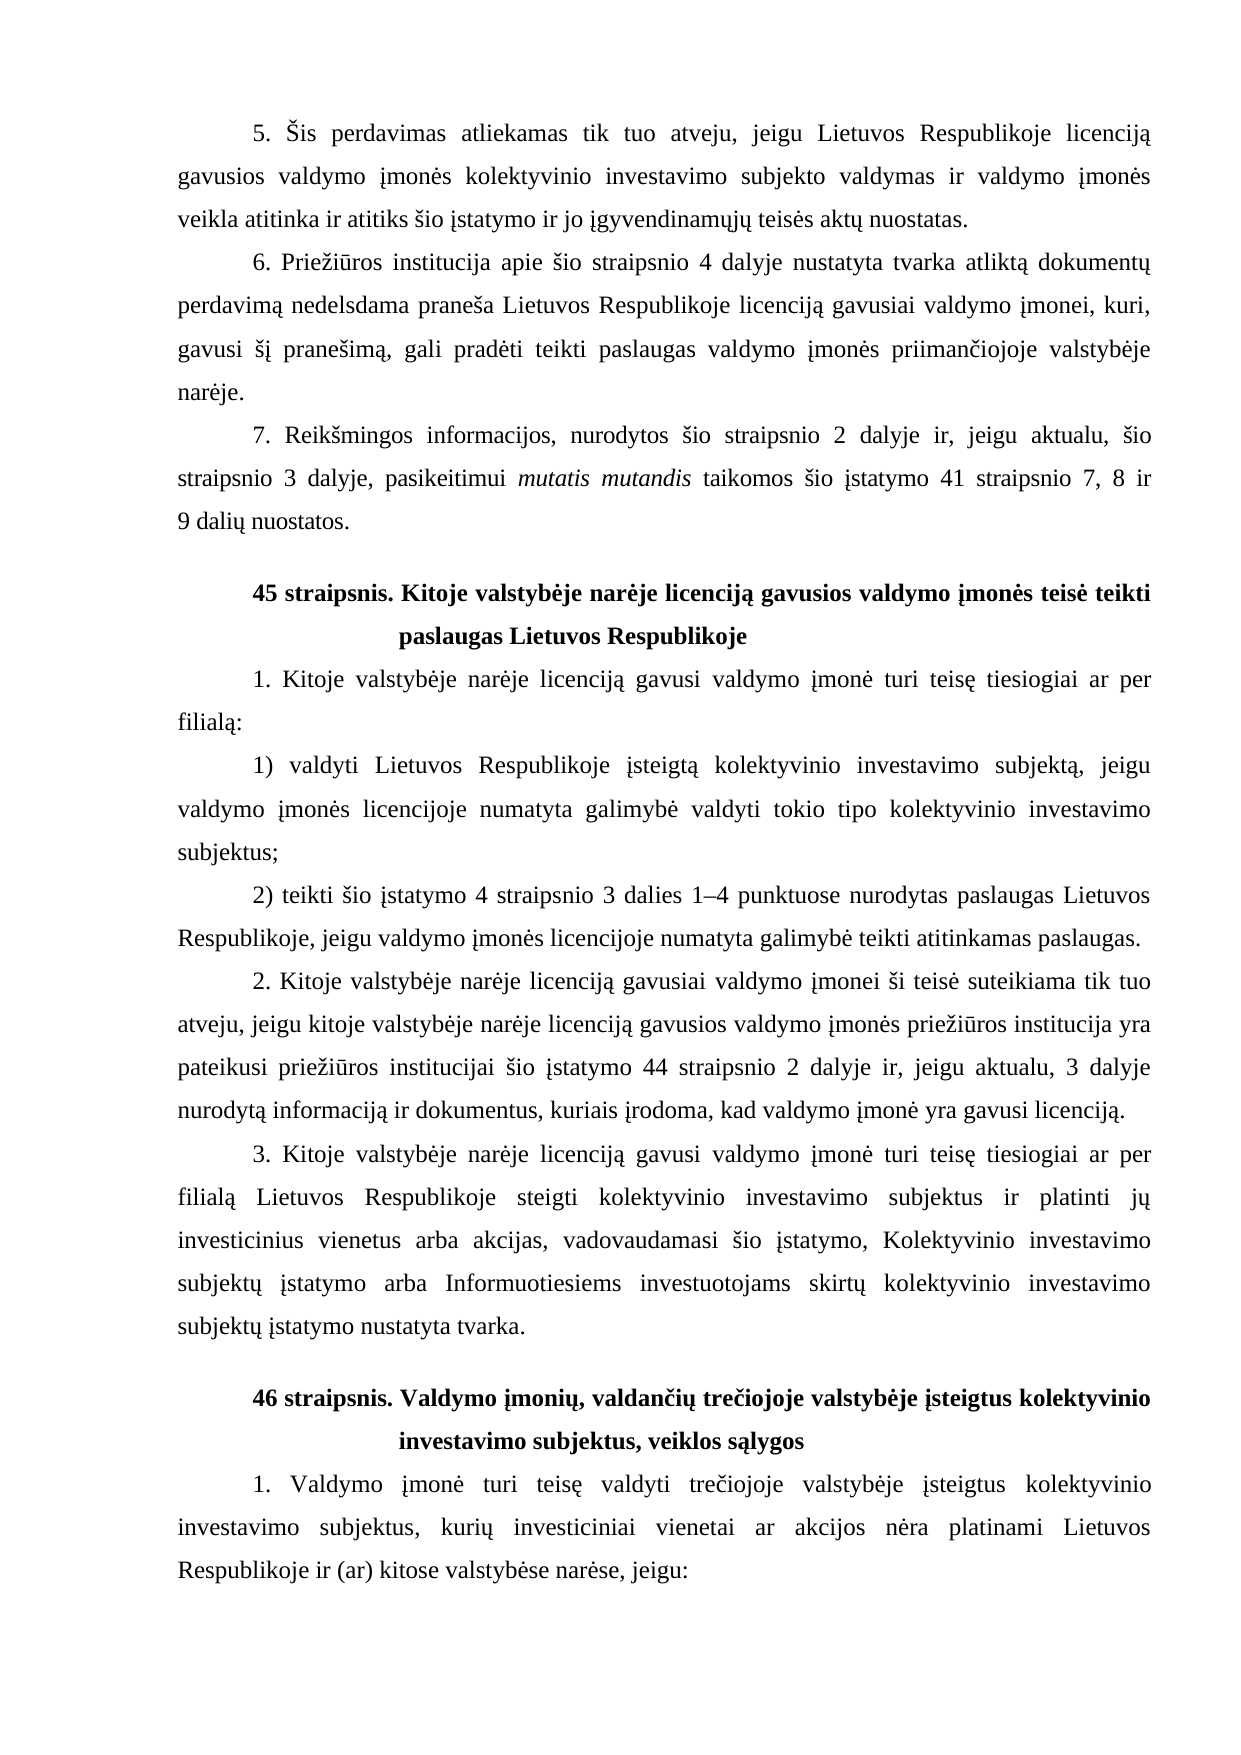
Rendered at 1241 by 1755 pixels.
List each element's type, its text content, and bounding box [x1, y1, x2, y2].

text 46 straipsnis. Valdymo įmonių, valdančių trečiojoje valstybėje įsteigtus kolektyvinio investavimo subjektus, veiklos sąlygos [252, 1383, 1152, 1455]
text 1. Valdymo įmonė turi teisę valdyti trečiojoje valstybėje įsteigtus kolektyvinio investavimo subjektus, kurių investiciniai vienetai ar akcijos nėra platinami Lietuvos Respublikoje ir (ar) kitose valstybėse narėse, jeigu: [177, 1469, 1152, 1584]
text 45 straipsnis. Kitoje valstybėje narėje licenciją gavusios valdymo įmonės teisė teikti paslaugas Lietuvos Respublikoje [252, 578, 1152, 650]
text 6. Priežiūros institucija apie šio straipsnio 4 dalyje nustatyta tvarka atliktą dokumentų perdavimą nedelsdama praneša Lietuvos Respublikoje licenciją gavusiai valdymo įmonei, kuri, gavusi šį pranešimą, gali pradėti teikti paslaugas valdymo įmonės priimančiojoje valstybėje narėje. [177, 247, 1152, 406]
text 5. Šis perdavimas atliekamas tik tuo atveju, jeigu Lietuvos Respublikoje licenciją gavusios valdymo įmonės kolektyvinio investavimo subjekto valdymas ir valdymo įmonės veikla atitinka ir atitiks šio įstatymo ir jo įgyvendinamųjų teisės aktų nuostatas. [177, 118, 1152, 233]
text 2. Kitoje valstybėje narėje licenciją gavusiai valdymo įmonei ši teisė suteikiama tik tuo atveju, jeigu kitoje valstybėje narėje licenciją gavusios valdymo įmonės priežiūros institucija yra pateikusi priežiūros institucijai šio įstatymo 44 straipsnio 2 dalyje ir, jeigu aktualu, 3 dalyje nurodytą informaciją ir dokumentus, kuriais įrodoma, kad valdymo įmonė yra gavusi licenciją. [177, 966, 1152, 1124]
text 7. Reikšmingos informacijos, nurodytos šio straipsnio 2 dalyje ir, jeigu aktualu, šio straipsnio 3 dalyje, pasikeitimui mutatis mutandis taikomos šio įstatymo 41 straipsnio 7, 8 ir 9 dalių nuostatos. [177, 420, 1152, 535]
text 3. Kitoje valstybėje narėje licenciją gavusi valdymo įmonė turi teisę tiesiogiai ar per filialą Lietuvos Respublikoje steigti kolektyvinio investavimo subjektus ir platinti jų investicinius vienetus arba akcijas, vadovaudamasi šio įstatymo, Kolektyvinio investavimo subjektų įstatymo arba Informuotiesiems investuotojams skirtų kolektyvinio investavimo subjektų įstatymo nustatyta tvarka. [177, 1139, 1152, 1340]
text 1) valdyti Lietuvos Respublikoje įsteigtą kolektyvinio investavimo subjektą, jeigu valdymo įmonės licencijoje numatyta galimybė valdyti tokio tipo kolektyvinio investavimo subjektus; [177, 751, 1152, 866]
text 1. Kitoje valstybėje narėje licenciją gavusi valdymo įmonė turi teisę tiesiogiai ar per filialą: [177, 664, 1152, 736]
text 2) teikti šio įstatymo 4 straipsnio 3 dalies 1–4 punktuose nurodytas paslaugas Lietuvos Respublikoje, jeigu valdymo įmonės licencijoje numatyta galimybė teikti atitinkamas paslaugas. [177, 880, 1152, 952]
